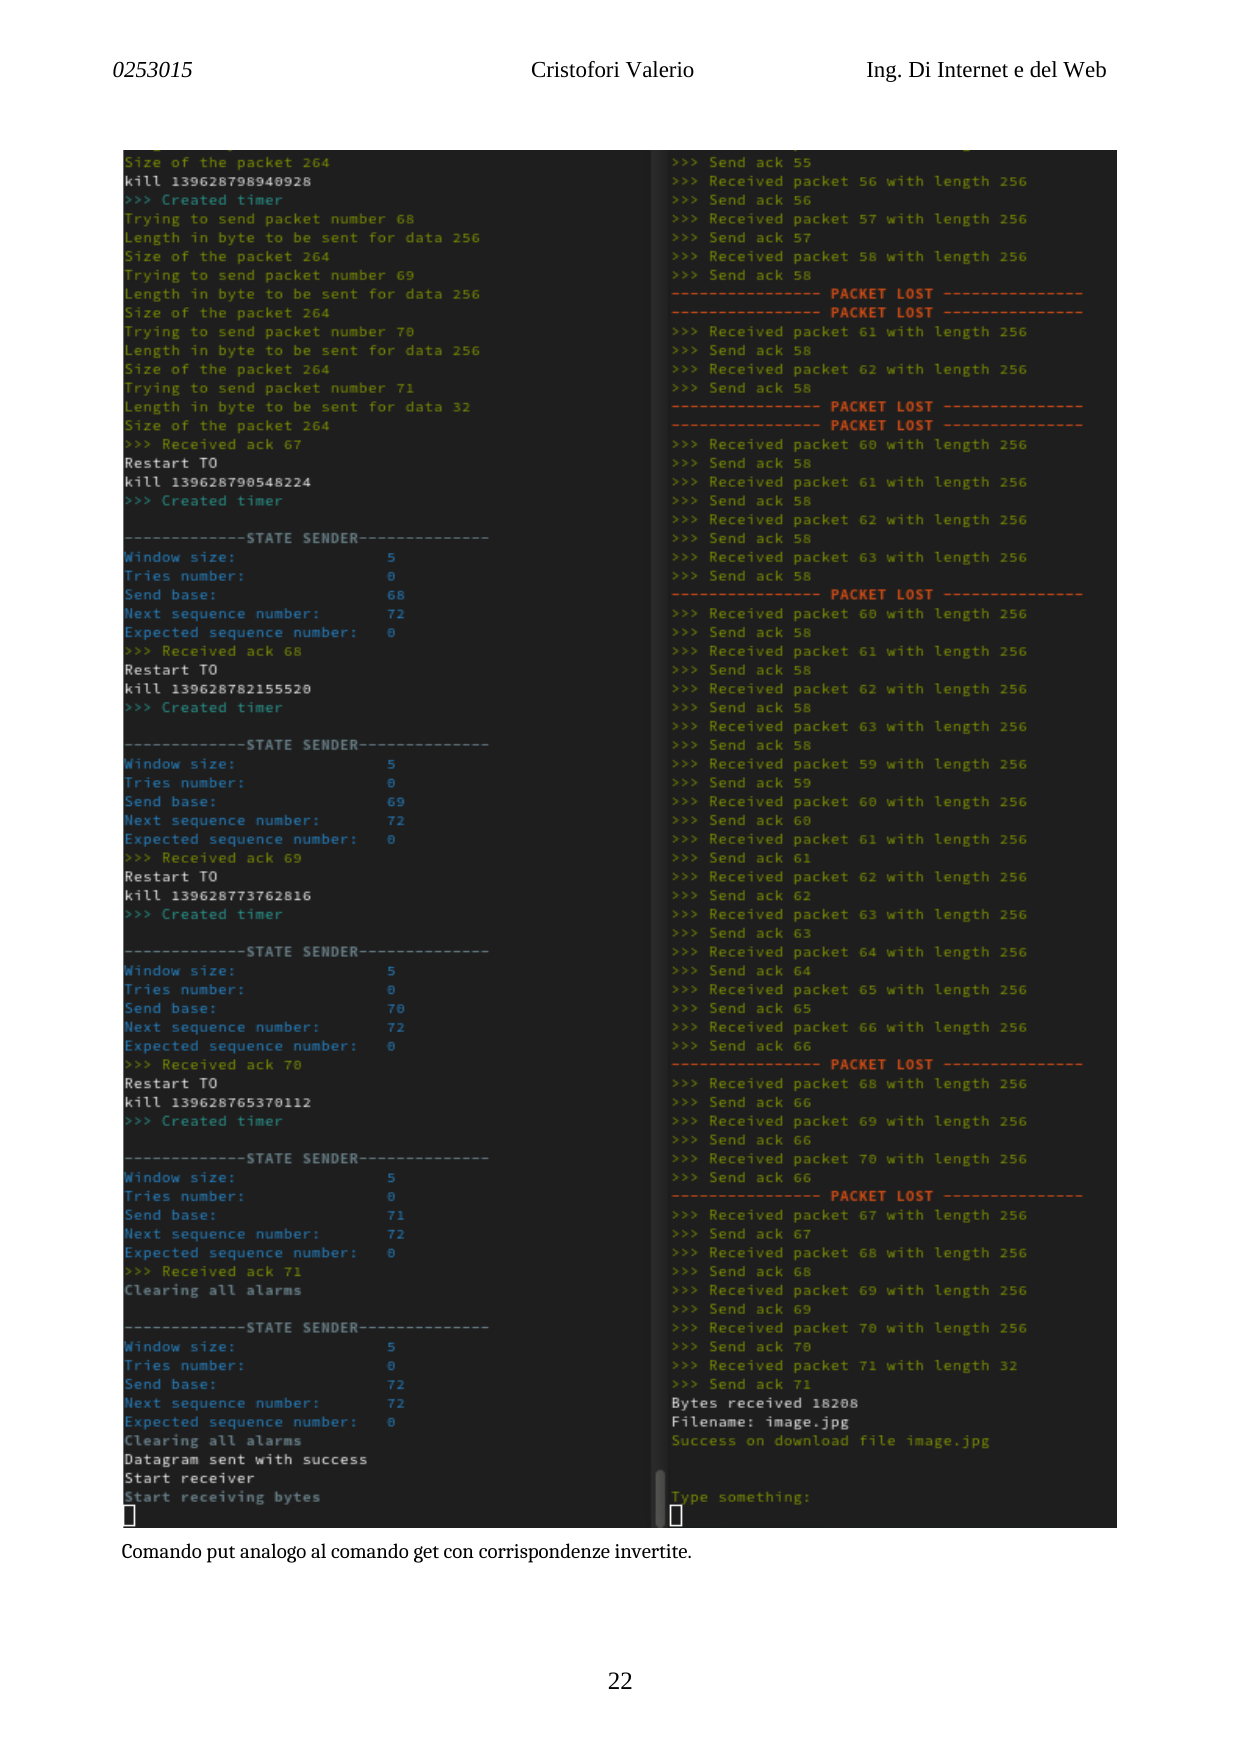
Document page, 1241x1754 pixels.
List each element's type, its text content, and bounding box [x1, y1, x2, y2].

text Comando put analogo al comando get con corrispondenze invertite. [112, 1528, 1128, 1563]
picture [123, 150, 1117, 1528]
